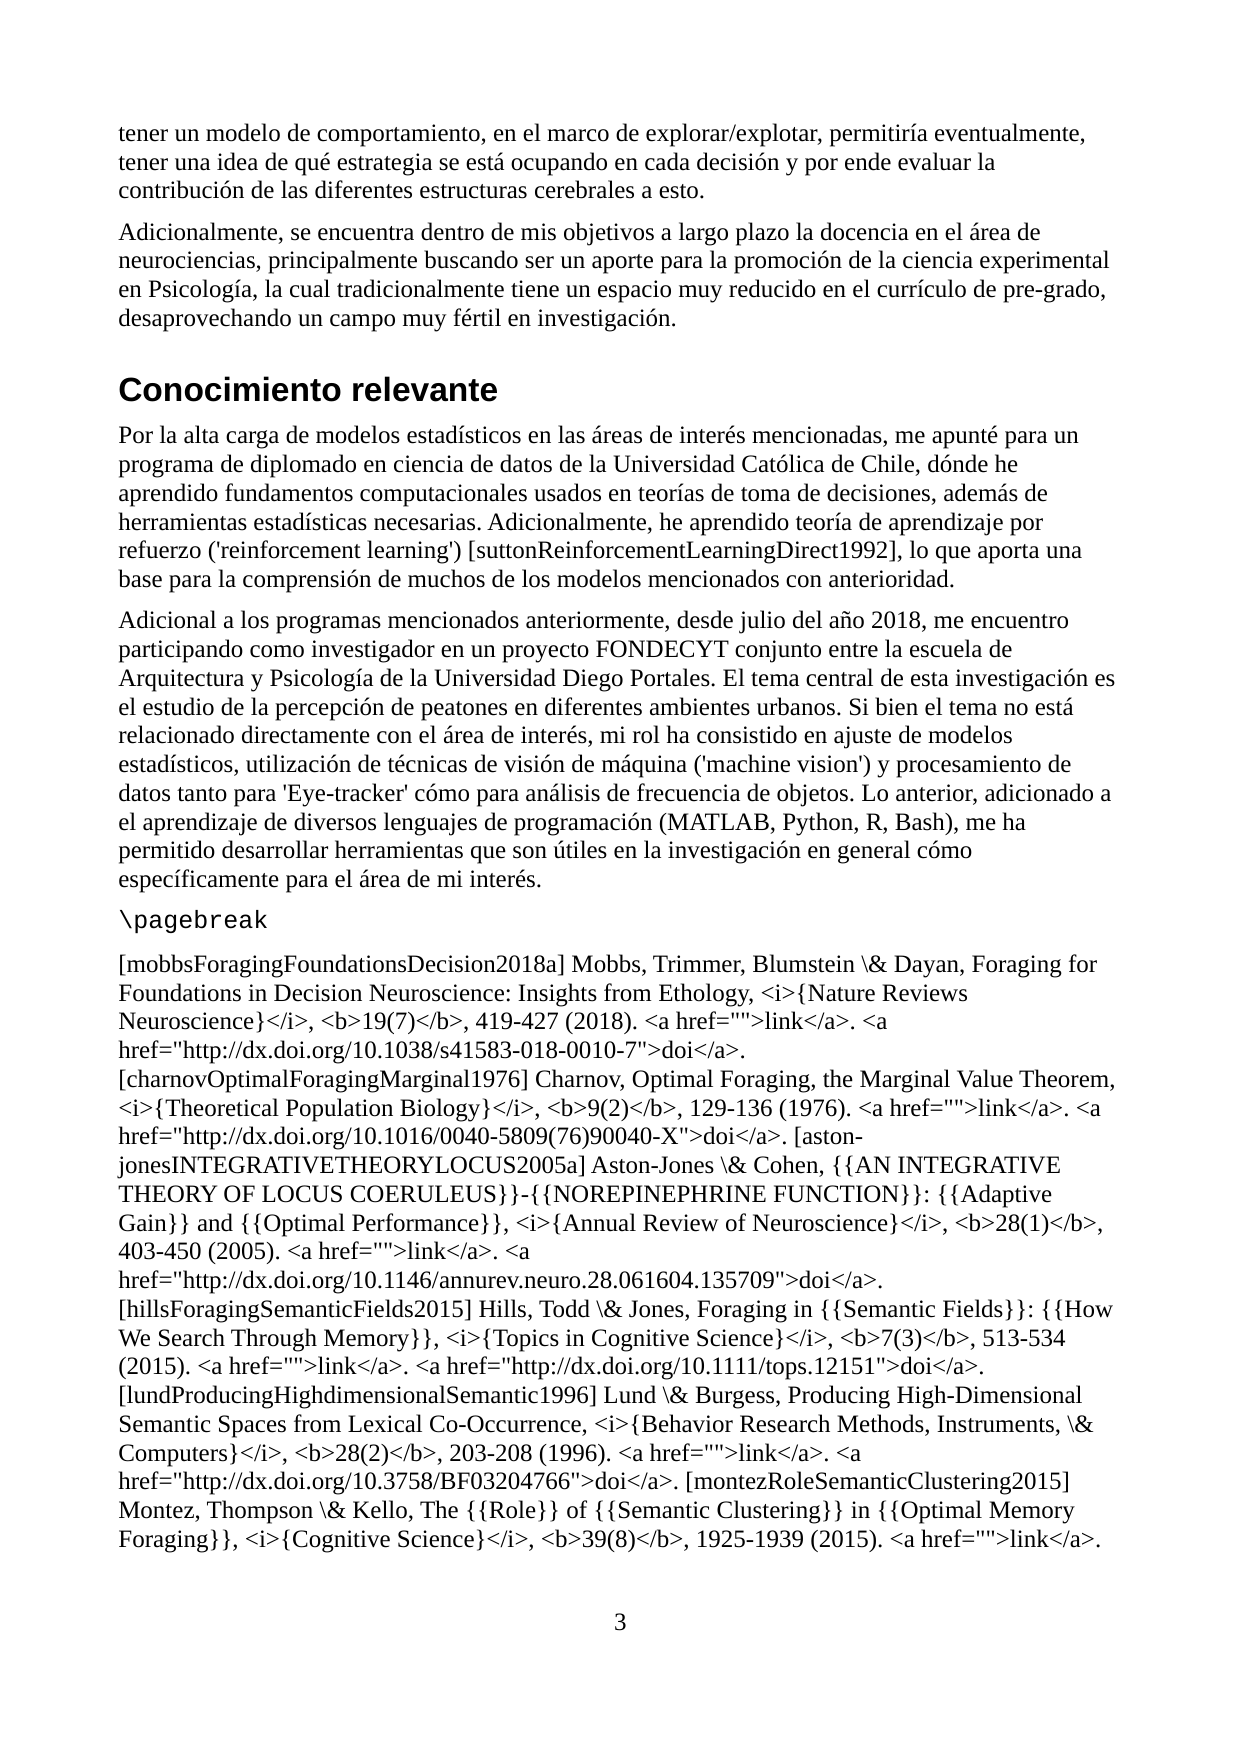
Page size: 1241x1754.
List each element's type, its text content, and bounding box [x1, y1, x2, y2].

text Por la alta carga de modelos estadísticos en las áreas de interés mencionadas, me apunté para un programa de diplomado en ciencia de datos de la Universidad Católica de Chile, dónde he aprendido fundamentos computacionales usados en teorías de toma de decisiones, además de herramientas estadísticas necesarias. Adicionalmente, he aprendido teoría de aprendizaje por refuerzo ('reinforcement learning') [suttonReinforcementLearningDirect1992], lo que aporta una base para la comprensión de muchos de los modelos mencionados con anterioridad. [118, 421, 1122, 593]
text [mobbsForagingFoundationsDecision2018a] Mobbs, Trimmer, Blumstein \& Dayan, Foraging for Foundations in Decision Neuroscience: Insights from Ethology, <i>{Nature Reviews Neuroscience}</i>, <b>19(7)</b>, 419-427 (2018). <a href="">link</a>. <a href="http://dx.doi.org/10.1038/s41583-018-0010-7">doi</a>. [charnovOptimalForagingMarginal1976] Charnov, Optimal Foraging, the Marginal Value Theorem, <i>{Theoretical Population Biology}</i>, <b>9(2)</b>, 129-136 (1976). <a href="">link</a>. <a href="http://dx.doi.org/10.1016/0040-5809(76)90040-X">doi</a>. [aston-jonesINTEGRATIVETHEORYLOCUS2005a] Aston-Jones \& Cohen, {{AN INTEGRATIVE THEORY OF LOCUS COERULEUS}}-{{NOREPINEPHRINE FUNCTION}}: {{Adaptive Gain}} and {{Optimal Performance}}, <i>{Annual Review of Neuroscience}</i>, <b>28(1)</b>, 403-450 (2005). <a href="">link</a>. <a href="http://dx.doi.org/10.1146/annurev.neuro.28.061604.135709">doi</a>. [hillsForagingSemanticFields2015] Hills, Todd \& Jones, Foraging in {{Semantic Fields}}: {{How We Search Through Memory}}, <i>{Topics in Cognitive Science}</i>, <b>7(3)</b>, 513-534 (2015). <a href="">link</a>. <a href="http://dx.doi.org/10.1111/tops.12151">doi</a>. [lundProducingHighdimensionalSemantic1996] Lund \& Burgess, Producing High-Dimensional Semantic Spaces from Lexical Co-Occurrence, <i>{Behavior Research Methods, Instruments, \& Computers}</i>, <b>28(2)</b>, 203-208 (1996). <a href="">link</a>. <a href="http://dx.doi.org/10.3758/BF03204766">doi</a>. [montezRoleSemanticClustering2015] Montez, Thompson \& Kello, The {{Role}} of {{Semantic Clustering}} in {{Optimal Memory Foraging}}, <i>{Cognitive Science}</i>, <b>39(8)</b>, 1925-1939 (2015). <a href="">link</a>. [118, 949, 1122, 1553]
text \pagebreak [118, 906, 1122, 936]
text Adicionalmente, se encuentra dentro de mis objetivos a largo plazo la docencia en el área de neurociencias, principalmente buscando ser un aporte para la promoción de la ciencia experimental en Psicología, la cual tradicionalmente tiene un espacio muy reducido en el currículo de pre-grado, desaprovechando un campo muy fértil en investigación. [118, 217, 1122, 332]
subtitle Conocimiento relevante [118, 369, 1122, 408]
text tener un modelo de comportamiento, en el marco de explorar/explotar, permitiría eventualmente, tener una idea de qué estrategia se está ocupando en cada decisión y por ende evaluar la contribución de las diferentes estructuras cerebrales a esto. [118, 118, 1122, 204]
text Adicional a los programas mencionados anteriormente, desde julio del año 2018, me encuentro participando como investigador en un proyecto FONDECYT conjunto entre la escuela de Arquitectura y Psicología de la Universidad Diego Portales. El tema central de esta investigación es el estudio de la percepción de peatones en diferentes ambientes urbanos. Si bien el tema no está relacionado directamente con el área de interés, mi rol ha consistido en ajuste de modelos estadísticos, utilización de técnicas de visión de máquina ('machine vision') y procesamiento de datos tanto para 'Eye-tracker' cómo para análisis de frecuencia de objetos. Lo anterior, adicionado a el aprendizaje de diversos lenguajes de programación (MATLAB, Python, R, Bash), me ha permitido desarrollar herramientas que son útiles en la investigación en general cómo específicamente para el área de mi interés. [118, 606, 1122, 893]
